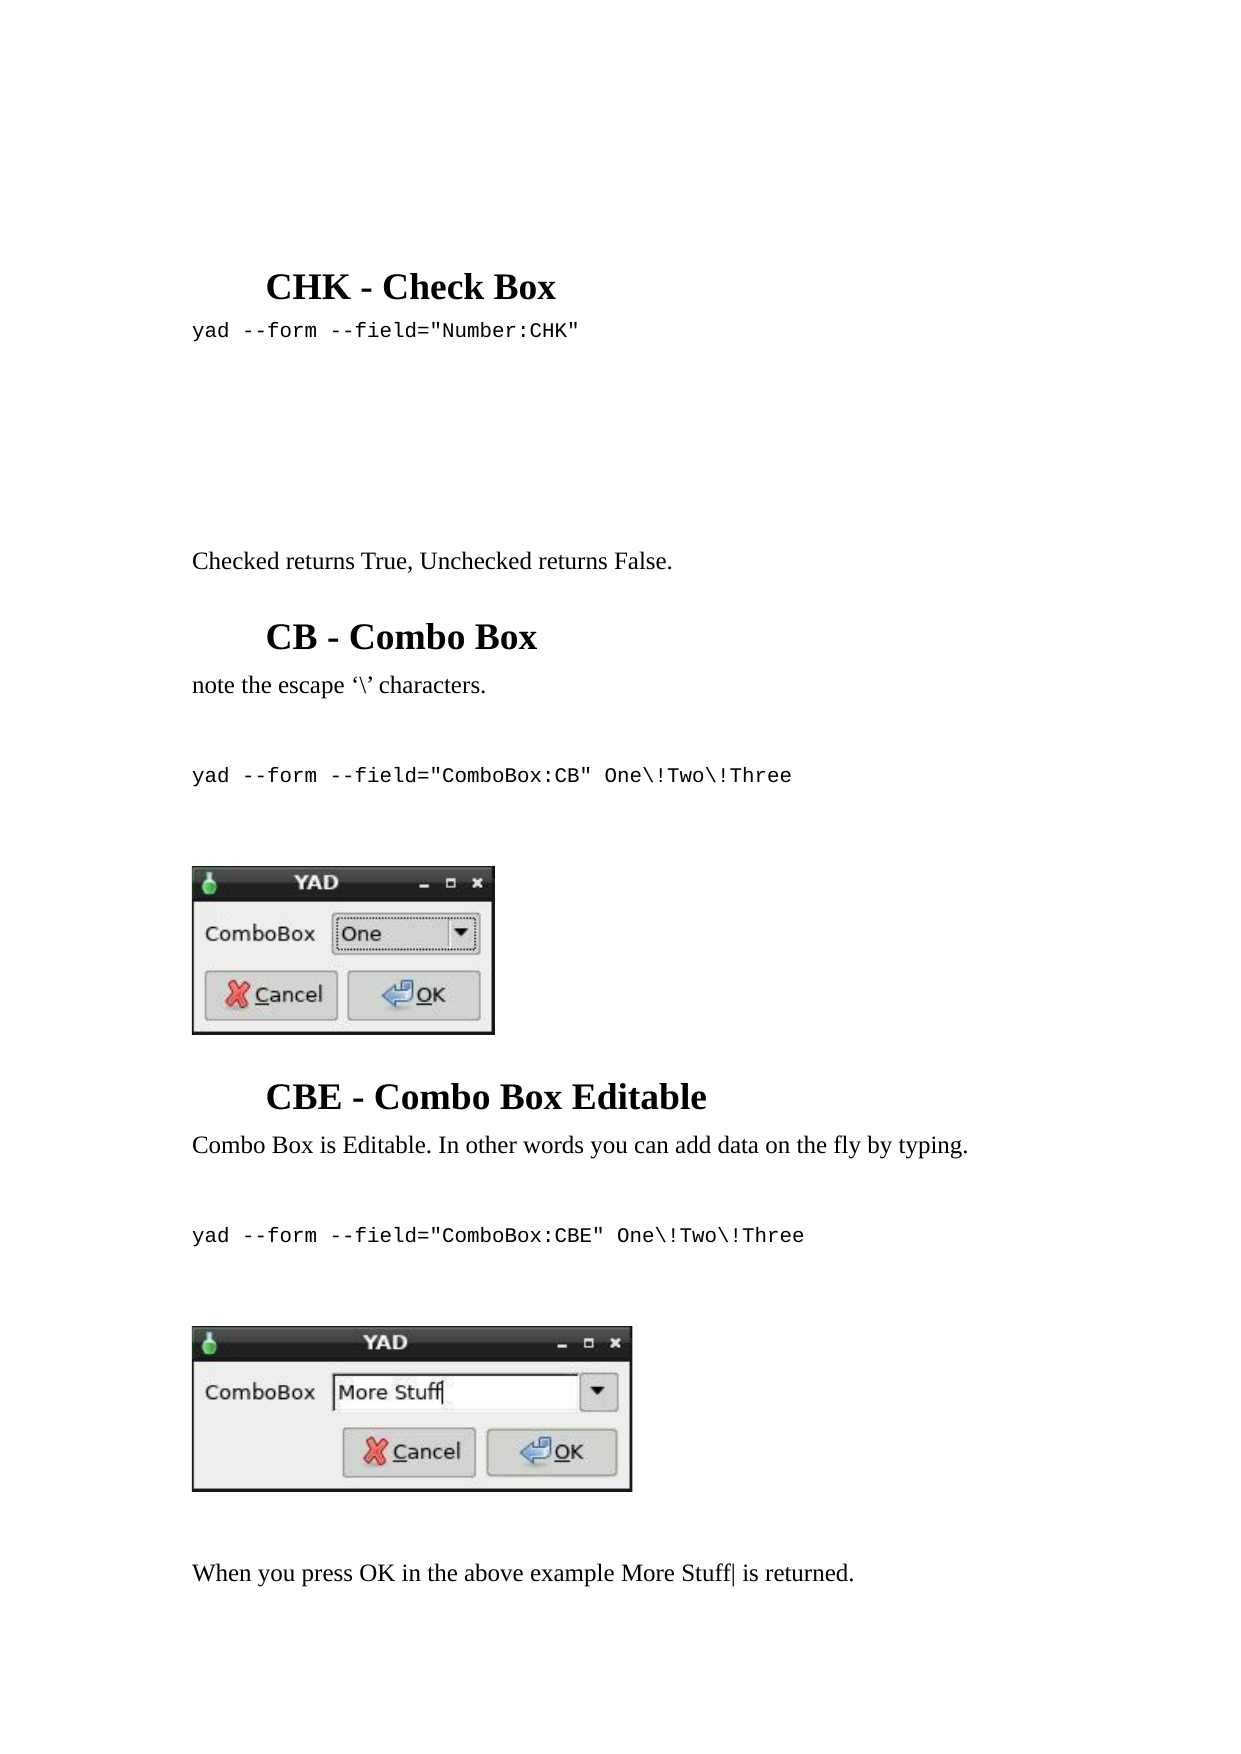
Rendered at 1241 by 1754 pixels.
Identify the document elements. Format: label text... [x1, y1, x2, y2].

picture [191, 866, 495, 1035]
list When you press OK in the above example More Stuff| is returned. [162, 1558, 1122, 1587]
list yad --form --field="ComboBox:CB" One\!Two\!Three [162, 765, 1122, 789]
list yad --form --field="ComboBox:CBE" One\!Two\!Three [162, 1225, 1122, 1249]
list Checked returns True, Unchecked returns False. [162, 546, 1122, 575]
subtitle CB - Combo Box [236, 614, 1122, 658]
picture [191, 1326, 633, 1492]
list yad --form --field="Number:CHK" [162, 320, 1122, 344]
list Combo Box is Editable. In other words you can add data on the fly by typing. [162, 1130, 1122, 1159]
subtitle CBE - Combo Box Editable [236, 1074, 1122, 1118]
list note the escape ‘\’ characters. [162, 670, 1122, 699]
subtitle CHK - Check Box [236, 264, 1122, 307]
